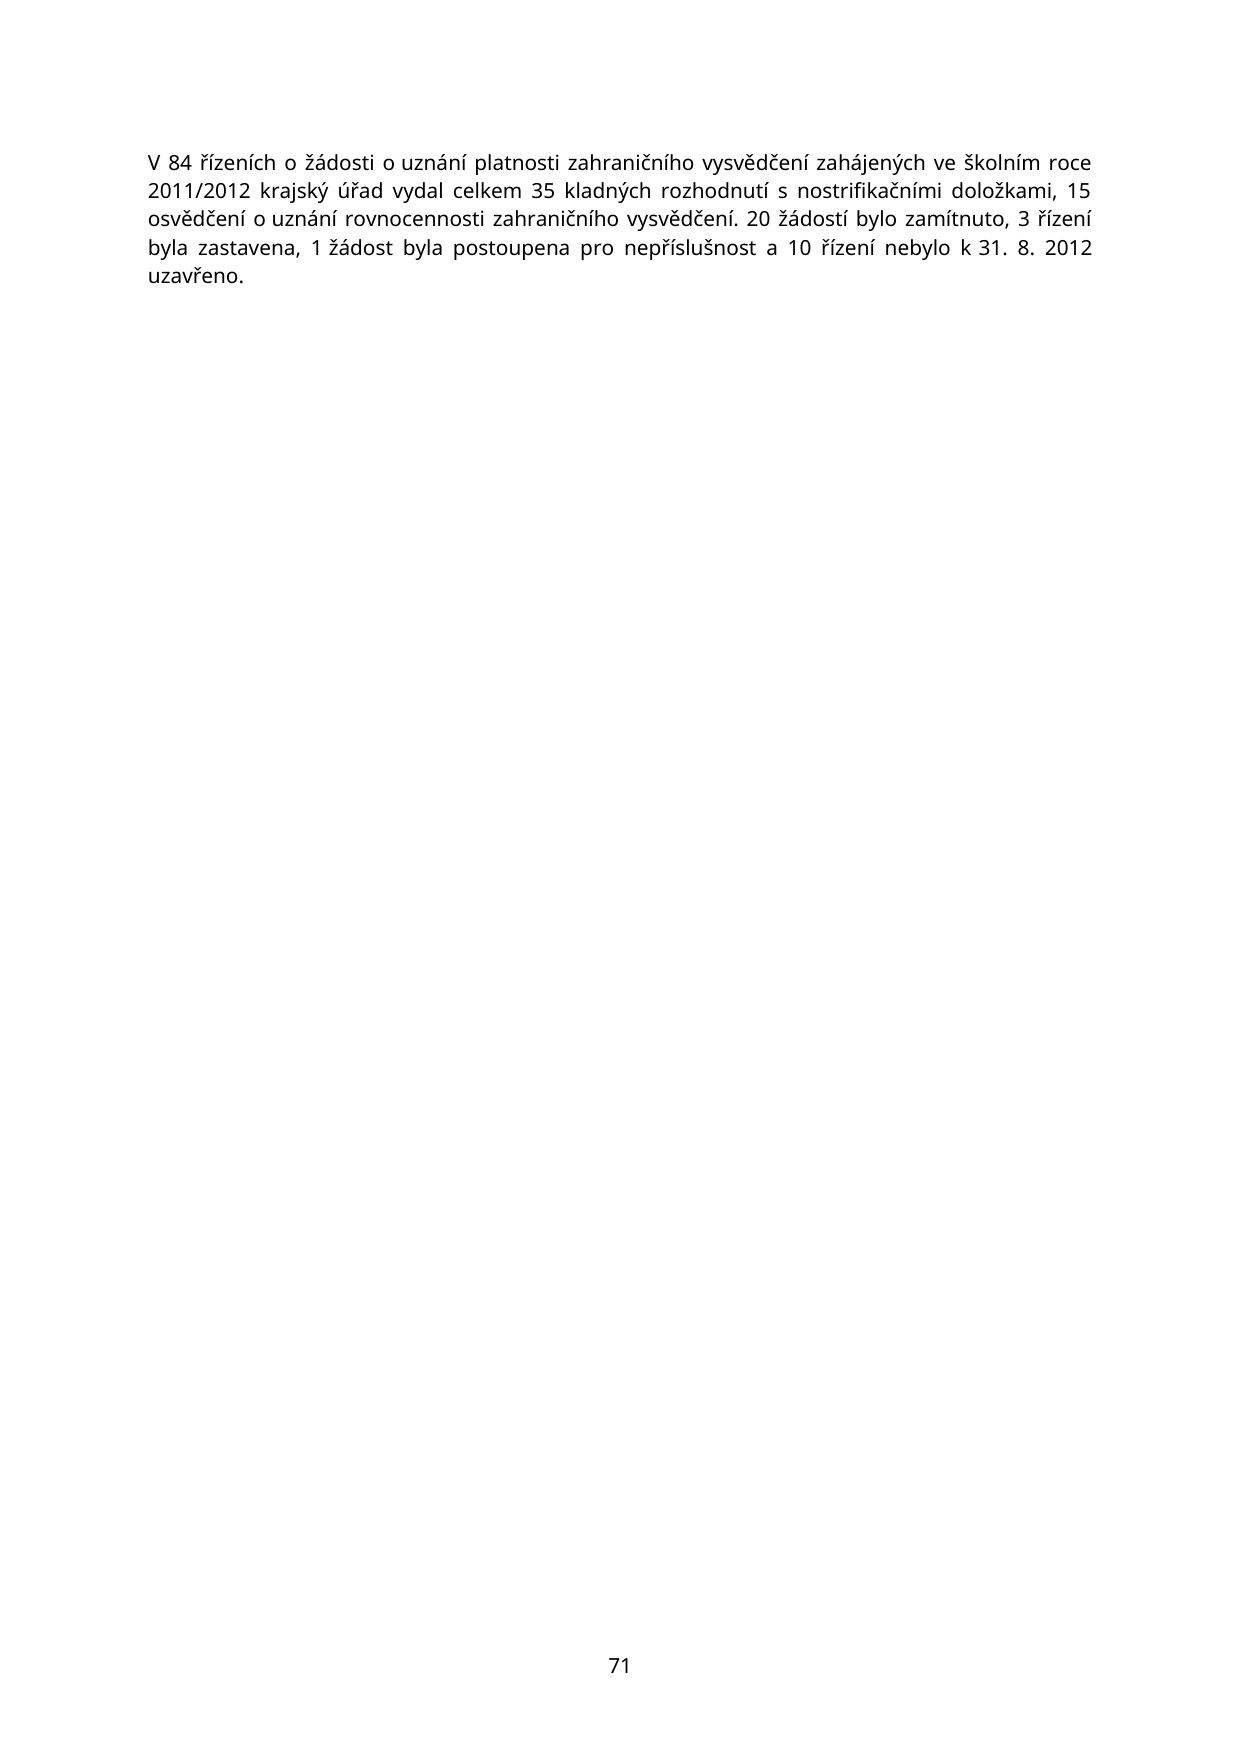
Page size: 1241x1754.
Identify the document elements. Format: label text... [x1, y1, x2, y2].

text V 84 řízeních o žádosti o uznání platnosti zahraničního vysvědčení zahájených ve školním roce 2011/2012 krajský úřad vydal celkem 35 kladných rozhodnutí s nostrifikačními doložkami, 15 osvědčení o uznání rovnocennosti zahraničního vysvědčení. 20 žádostí bylo zamítnuto, 3 řízení byla zastavena, 1 žádost byla postoupena pro nepříslušnost a 10 řízení nebylo k 31. 8. 2012 uzavřeno. [148, 148, 1092, 290]
